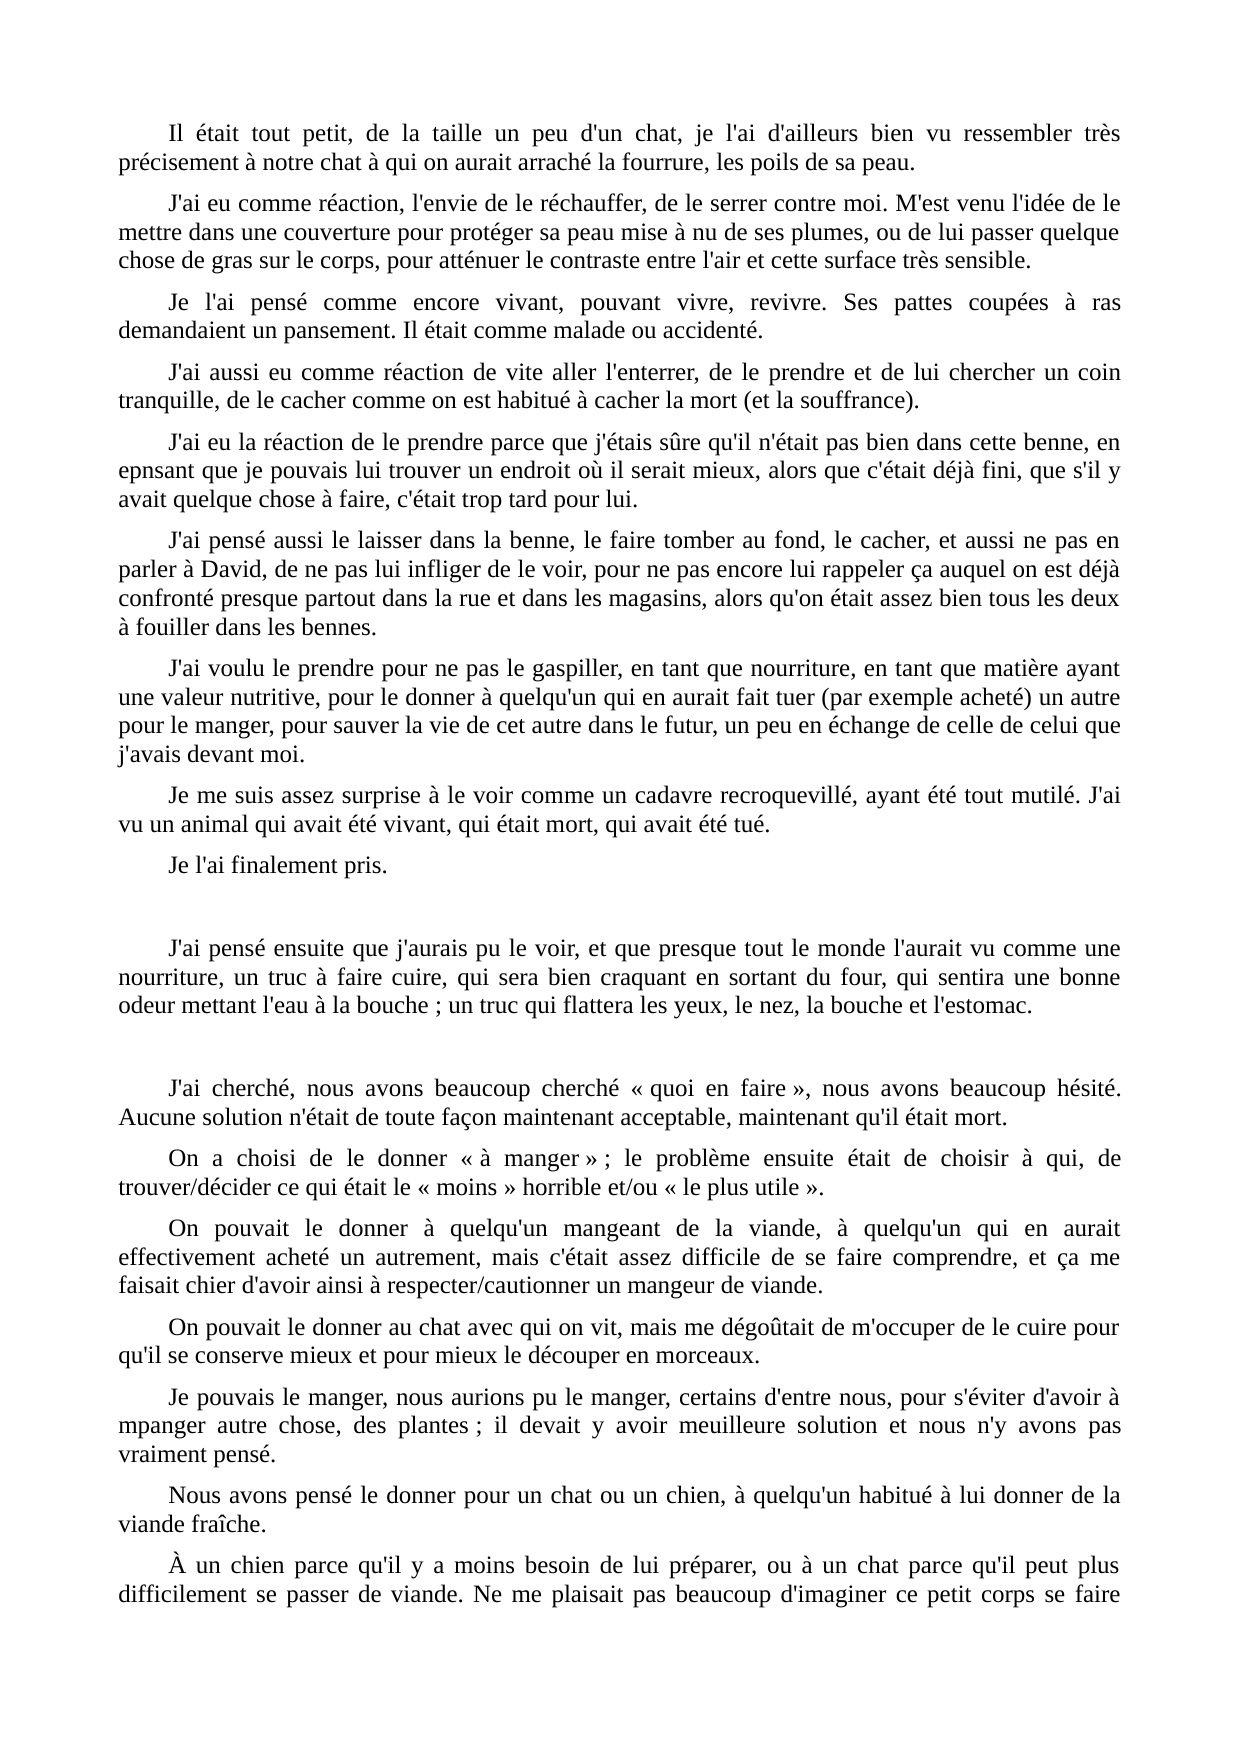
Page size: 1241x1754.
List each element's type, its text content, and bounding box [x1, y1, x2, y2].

text J'ai eu la réaction de le prendre parce que j'étais sûre qu'il n'était pas bien dans cette benne, en epnsant que je pouvais lui trouver un endroit où il serait mieux, alors que c'était déjà fini, que s'il y avait quelque chose à faire, c'était trop tard pour lui. [118, 427, 1122, 513]
text On pouvait le donner à quelqu'un mangeant de la viande, à quelqu'un qui en aurait effectivement acheté un autrement, mais c'était assez difficile de se faire comprendre, et ça me faisait chier d'avoir ainsi à respecter/cautionner un mangeur de viande. [118, 1213, 1122, 1299]
text J'ai cherché, nous avons beaucoup cherché « quoi en faire », nous avons beaucoup hésité. Aucune solution n'était de toute façon maintenant acceptable, maintenant qu'il était mort. [118, 1073, 1122, 1131]
text Je pouvais le manger, nous aurions pu le manger, certains d'entre nous, pour s'éviter d'avoir à mpanger autre chose, des plantes ; il devait y avoir meuilleure solution et nous n'y avons pas vraiment pensé. [118, 1382, 1122, 1468]
text J'ai pensé ensuite que j'aurais pu le voir, et que presque tout le monde l'aurait vu comme une nourriture, un truc à faire cuire, qui sera bien craquant en sortant du four, qui sentira une bonne odeur mettant l'eau à la bouche ; un truc qui flattera les yeux, le nez, la bouche et l'estomac. [118, 933, 1122, 1019]
text Je l'ai finalement pris. [118, 851, 1122, 879]
text On a choisi de le donner « à manger » ; le problème ensuite était de choisir à qui, de trouver/décider ce qui était le « moins » horrible et/ou « le plus utile ». [118, 1143, 1122, 1201]
text Il était tout petit, de la taille un peu d'un chat, je l'ai d'ailleurs bien vu ressembler très précisement à notre chat à qui on aurait arraché la fourrure, les poils de sa peau. [118, 118, 1122, 176]
text J'ai voulu le prendre pour ne pas le gaspiller, en tant que nourriture, en tant que matière ayant une valeur nutritive, pour le donner à quelqu'un qui en aurait fait tuer (par exemple acheté) un autre pour le manger, pour sauver la vie de cet autre dans le futur, un peu en échange de celle de celui que j'avais devant moi. [118, 653, 1122, 768]
text À un chien parce qu'il y a moins besoin de lui préparer, ou à un chat parce qu'il peut plus difficilement se passer de viande. Ne me plaisait pas beaucoup d'imaginer ce petit corps se faire [118, 1551, 1122, 1608]
text Je l'ai pensé comme encore vivant, pouvant vivre, revivre. Ses pattes coupées à ras demandaient un pansement. Il était comme malade ou accidenté. [118, 287, 1122, 344]
text J'ai aussi eu comme réaction de vite aller l'enterrer, de le prendre et de lui chercher un coin tranquille, de le cacher comme on est habitué à cacher la mort (et la souffrance). [118, 357, 1122, 414]
text J'ai eu comme réaction, l'envie de le réchauffer, de le serrer contre moi. M'est venu l'idée de le mettre dans une couverture pour protéger sa peau mise à nu de ses plumes, ou de lui passer quelque chose de gras sur le corps, pour atténuer le contraste entre l'air et cette surface très sensible. [118, 188, 1122, 274]
text J'ai pensé aussi le laisser dans la benne, le faire tomber au fond, le cacher, et aussi ne pas en parler à David, de ne pas lui infliger de le voir, pour ne pas encore lui rappeler ça auquel on est déjà confronté presque partout dans la rue et dans les magasins, alors qu'on était assez bien tous les deux à fouiller dans les bennes. [118, 526, 1122, 641]
text On pouvait le donner au chat avec qui on vit, mais me dégoûtait de m'occuper de le cuire pour qu'il se conserve mieux et pour mieux le découper en morceaux. [118, 1312, 1122, 1369]
text Je me suis assez surprise à le voir comme un cadavre recroquevillé, ayant été tout mutilé. J'ai vu un animal qui avait été vivant, qui était mort, qui avait été tué. [118, 781, 1122, 838]
text Nous avons pensé le donner pour un chat ou un chien, à quelqu'un habitué à lui donner de la viande fraîche. [118, 1481, 1122, 1538]
